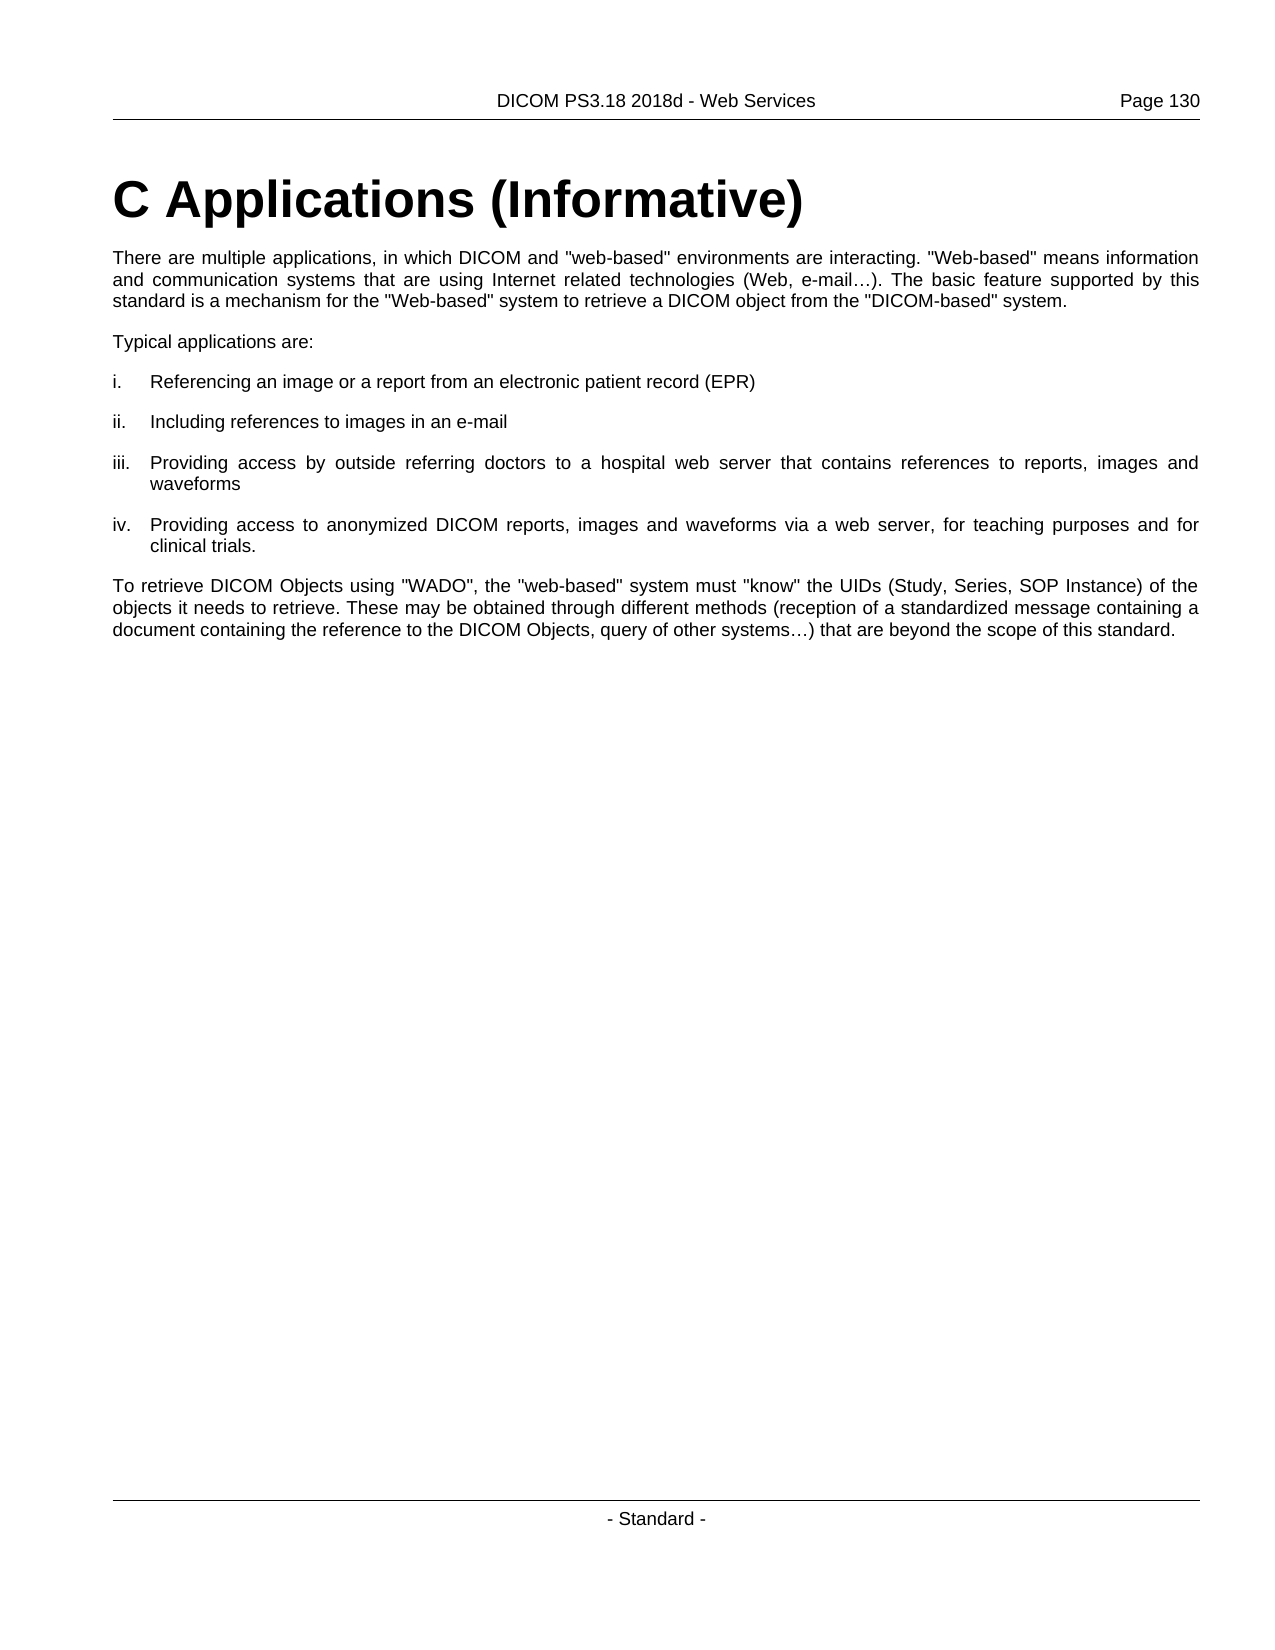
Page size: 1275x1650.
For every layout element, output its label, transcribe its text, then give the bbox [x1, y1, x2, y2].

text C Applications (Informative) [112, 169, 1200, 228]
text Typical applications are: [112, 331, 1200, 352]
list Including references to images in an e-mail [112, 411, 1200, 433]
text There are multiple applications, in which DICOM and "web-based" environments are interacting. "Web-based" means information and communication systems that are using Internet related technologies (Web, e-mail…). The basic feature supported by this standard is a mechanism for the "Web-based" system to retrieve a DICOM object from the "DICOM-based" system. [112, 247, 1200, 312]
list Providing access to anonymized DICOM reports, images and waveforms via a web server, for teaching purposes and for clinical trials. [112, 513, 1200, 556]
list Referencing an image or a report from an electronic patient record (EPR) [112, 371, 1200, 392]
list Providing access by outside referring doctors to a hospital web server that contains references to reports, images and waveforms [112, 451, 1200, 494]
text To retrieve DICOM Objects using "WADO", the "web-based" system must "know" the UIDs (Study, Series, SOP Instance) of the objects it needs to retrieve. These may be obtained through different methods (reception of a standardized message containing a document containing the reference to the DICOM Objects, query of other systems…) that are beyond the scope of this standard. [112, 575, 1200, 640]
